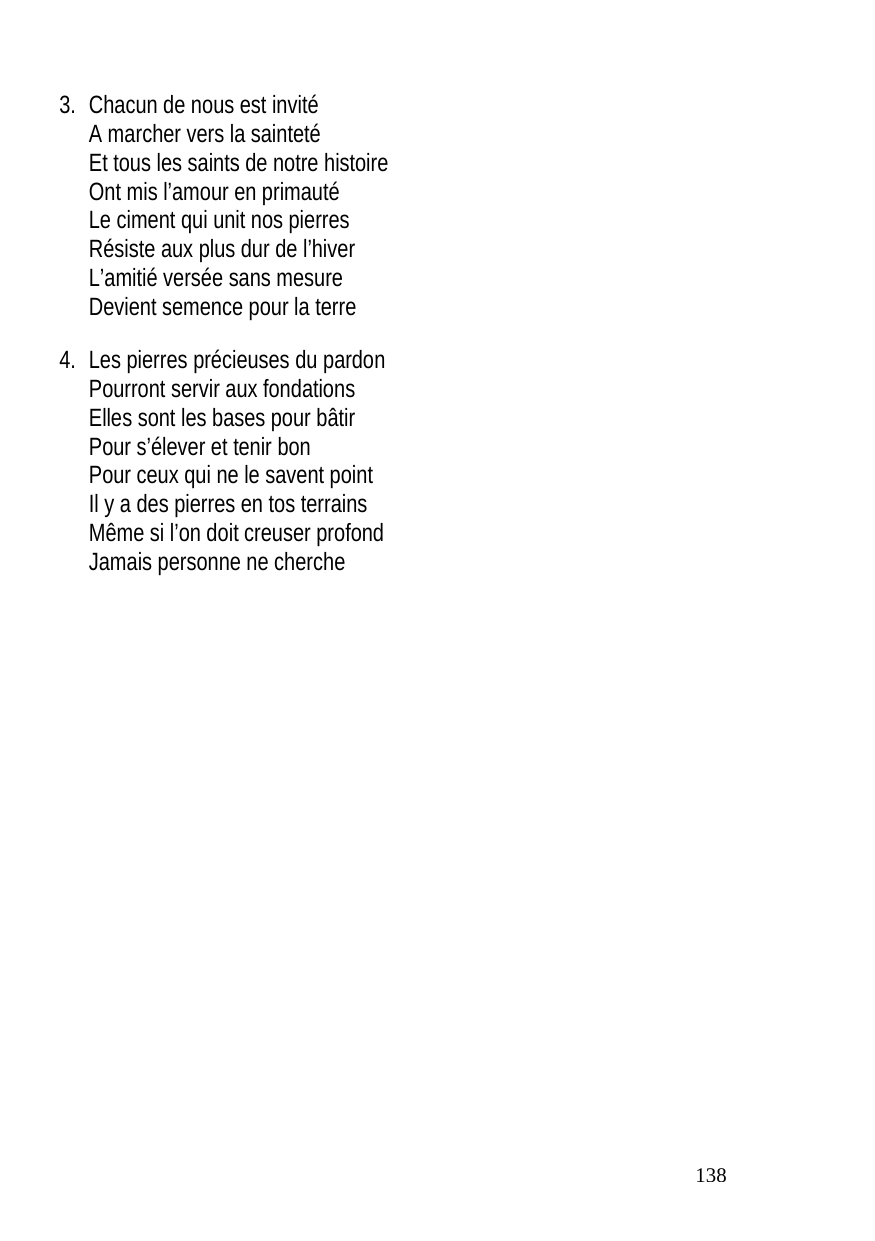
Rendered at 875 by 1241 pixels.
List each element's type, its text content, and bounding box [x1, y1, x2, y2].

list Chacun de nous est invité A marcher vers la sainteté Et tous les saints de notre histoire Ont mis l’amour en primauté Le ciment qui unit nos pierres Résiste aux plus dur de l’hiver L’amitié versée sans mesure Devient semence pour la terre [59, 90, 726, 320]
list Les pierres précieuses du pardon Pourront servir aux fondations Elles sont les bases pour bâtir Pour s’élever et tenir bon Pour ceux qui ne le savent point Il y a des pierres en tos terrains Même si l’on doit creuser profond Jamais personne ne cherche [59, 345, 726, 575]
